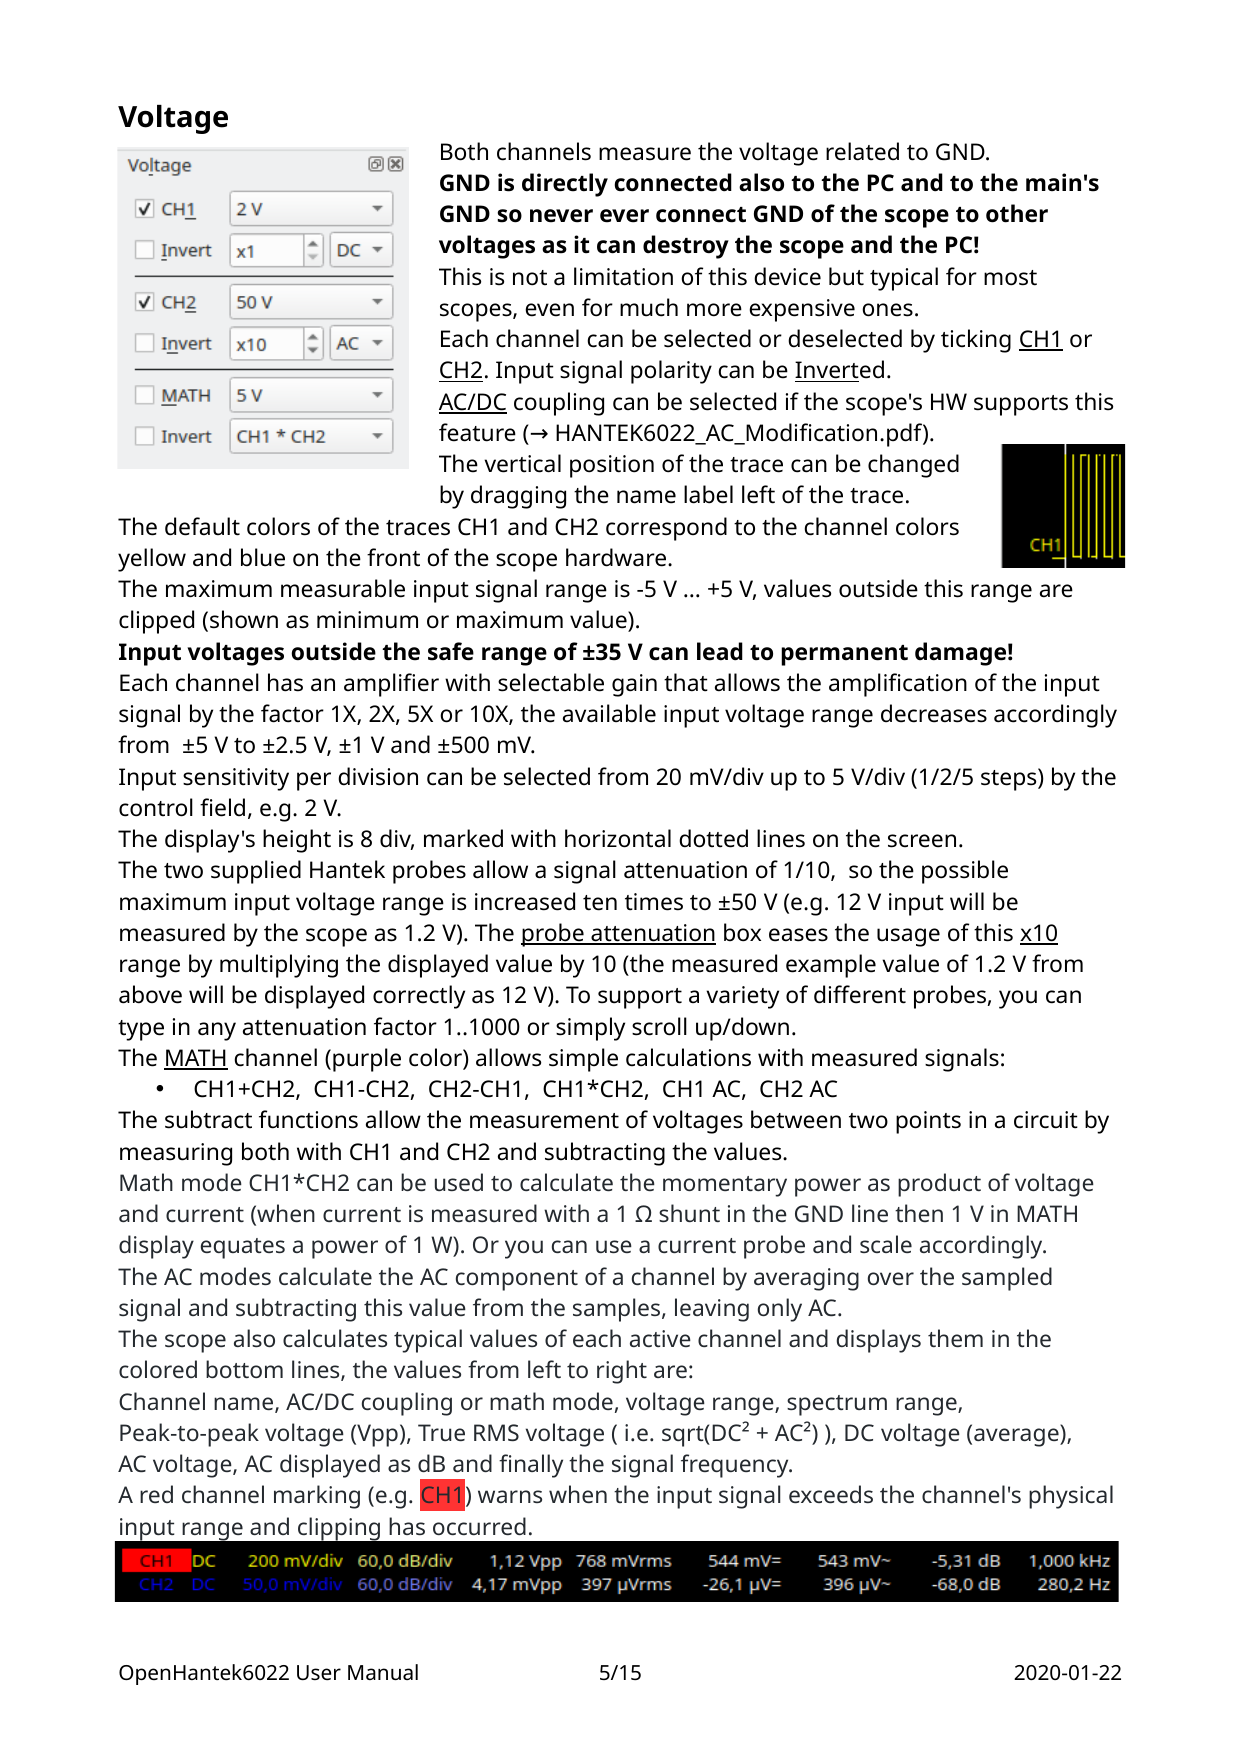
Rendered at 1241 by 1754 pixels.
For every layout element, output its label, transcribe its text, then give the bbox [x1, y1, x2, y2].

text This is not a limitation of this device but typical for most scopes, even for much more expensive ones. [409, 261, 1122, 323]
text The MATH channel (purple color) allows simple calculations with measured signals: [118, 1042, 1122, 1073]
text Channel name, AC/DC coupling or math mode, voltage range, spectrum range, Peak-to-peak voltage (Vpp), True RMS voltage ( i.e. sqrt(DC² + AC²) ), DC voltage (average), AC voltage, AC displayed as dB and finally the signal frequency. [118, 1386, 1122, 1479]
text Both channels measure the voltage related to GND. [118, 136, 1122, 167]
text The vertical position of the trace can be changed by dragging the name label left of the trace. [118, 448, 1000, 511]
text [1024, 448, 1122, 511]
text A red channel marking (e.g. CH1) warns when the input signal exceeds the channel's physical input range and clipping has occurred. [118, 1479, 1122, 1542]
text The display's height is 8 div, marked with horizontal dotted lines on the screen. [118, 823, 1122, 854]
text Each channel can be selected or deselected by ticking CH1 or CH2. Input signal polarity can be Inverted. [409, 323, 1122, 386]
text The subtract functions allow the measurement of voltages between two points in a circuit by measuring both with CH1 and CH2 and subtracting the values. [118, 1104, 1122, 1167]
picture [114, 1541, 1119, 1602]
text The two supplied Hantek probes allow a signal attenuation of 1/10, so the possible maximum input voltage range is increased ten times to ±50 V (e.g. 12 V input will be measured by the scope as 1.2 V). The probe attenuation box eases the usage of this x10 range by multiplying the displayed value by 10 (the measured example value of 1.2 V from above will be displayed correctly as 12 V). To support a variety of different probes, you can type in any attenuation factor 1..1000 or simply scroll up/down. [118, 854, 1122, 1042]
text GND is directly connected also to the PC and to the main's GND so never ever connect GND of the scope to other voltages as it can destroy the scope and the PC! [409, 167, 1122, 261]
text The scope also calculates typical values of each active channel and displays them in the colored bottom lines, the values from left to right are: [118, 1323, 1122, 1386]
text Each channel has an amplifier with selectable gain that allows the amplification of the input signal by the factor 1X, 2X, 5X or 10X, the available input voltage range decreases accordingly from ±5 V to ±2.5 V, ±1 V and ±500 mV. [118, 667, 1122, 761]
text Input voltages outside the safe range of ±35 V can lead to permanent damage! [118, 636, 1122, 667]
text AC/DC coupling can be selected if the scope's HW supports this feature (→ HANTEK6022_AC_Modification.pdf). [409, 386, 1122, 448]
subtitle Voltage [118, 96, 1122, 136]
text The default colors of the traces CH1 and CH2 correspond to the channel colors yellow and blue on the front of the scope hardware. [118, 511, 1122, 573]
text Math mode CH1*CH2 can be used to calculate the momentary power as product of voltage and current (when current is measured with a 1 Ω shunt in the GND line then 1 V in MATH display equates a power of 1 W). Or you can use a current probe and scale accordingly. [118, 1167, 1122, 1261]
text The maximum measurable input signal range is -5 V … +5 V, values outside this range are clipped (shown as minimum or maximum value). [118, 573, 1122, 636]
picture [1000, 444, 1024, 549]
picture [117, 147, 409, 469]
text Input sensitivity per division can be selected from 20 mV/div up to 5 V/div (1/2/5 steps) by the control field, e.g. 2 V. [118, 761, 1122, 823]
text The AC modes calculate the AC component of a channel by averaging over the sampled signal and subtracting this value from the samples, leaving only AC. [118, 1261, 1122, 1323]
list CH1+CH2, CH1-CH2, CH2-CH1, CH1*CH2, CH1 AC, CH2 AC [156, 1073, 1122, 1104]
